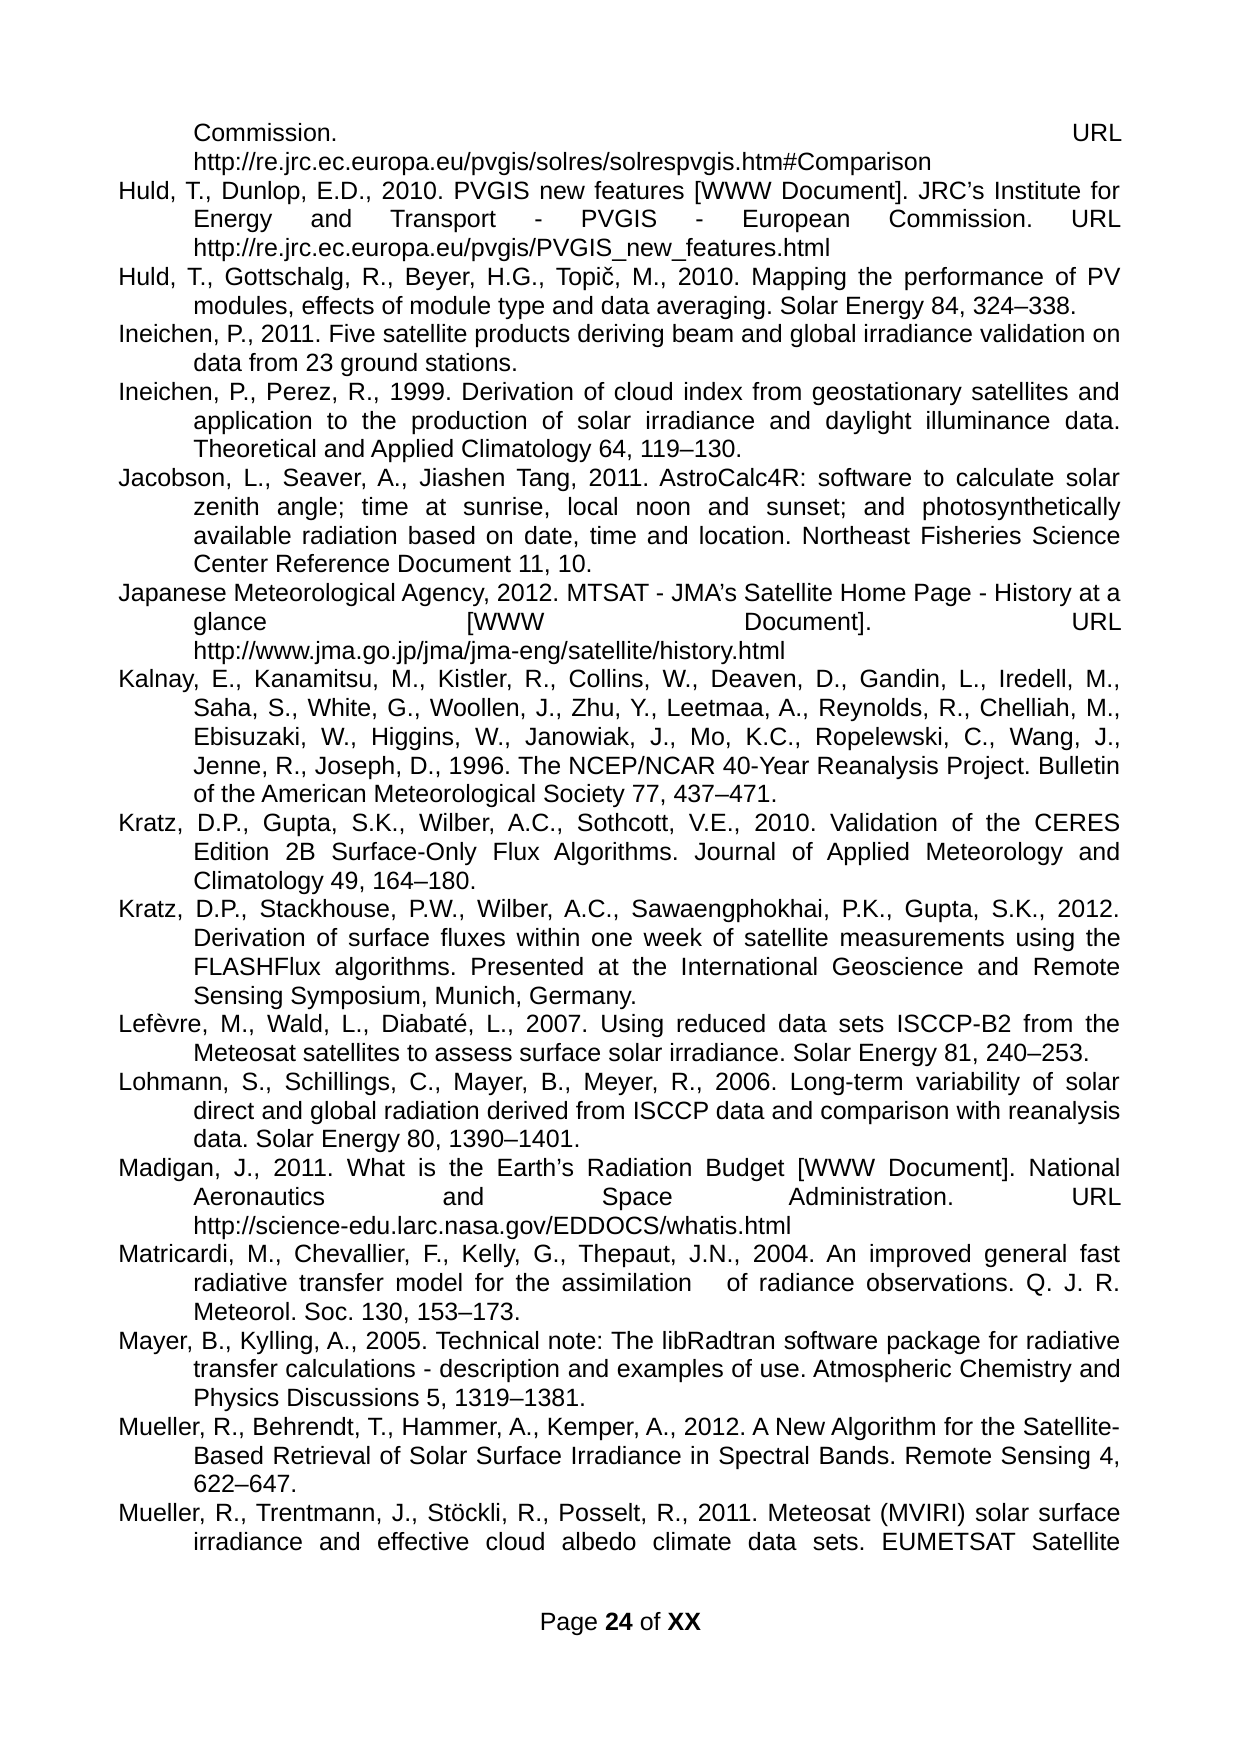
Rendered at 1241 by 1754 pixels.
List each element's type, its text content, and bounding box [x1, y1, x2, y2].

text Commission. URL http://re.jrc.ec.europa.eu/pvgis/solres/solrespvgis.htm#Comparison [118, 118, 1122, 176]
text Lefèvre, M., Wald, L., Diabaté, L., 2007. Using reduced data sets ISCCP-B2 from the Meteosat satellites to assess surface solar irradiance. Solar Energy 81, 240–253. [118, 1009, 1122, 1067]
text Kratz, D.P., Gupta, S.K., Wilber, A.C., Sothcott, V.E., 2010. Validation of the CERES Edition 2B Surface-Only Flux Algorithms. Journal of Applied Meteorology and Climatology 49, 164–180. [118, 808, 1122, 894]
text Japanese Meteorological Agency, 2012. MTSAT - JMA’s Satellite Home Page - History at a glance [WWW Document]. URL http://www.jma.go.jp/jma/jma-eng/satellite/history.html [118, 578, 1122, 664]
text Huld, T., Gottschalg, R., Beyer, H.G., Topič, M., 2010. Mapping the performance of PV modules, effects of module type and data averaging. Solar Energy 84, 324–338. [118, 262, 1122, 319]
text Lohmann, S., Schillings, C., Mayer, B., Meyer, R., 2006. Long-term variability of solar direct and global radiation derived from ISCCP data and comparison with reanalysis data. Solar Energy 80, 1390–1401. [118, 1067, 1122, 1153]
text Mueller, R., Trentmann, J., Stöckli, R., Posselt, R., 2011. Meteosat (MVIRI) solar surface irradiance and effective cloud albedo climate data sets. EUMETSAT Satellite [118, 1498, 1122, 1556]
text Jacobson, L., Seaver, A., Jiashen Tang, 2011. AstroCalc4R: software to calculate solar zenith angle; time at sunrise, local noon and sunset; and photosynthetically available radiation based on date, time and location. Northeast Fisheries Science Center Reference Document 11, 10. [118, 463, 1122, 578]
text Madigan, J., 2011. What is the Earth’s Radiation Budget [WWW Document]. National Aeronautics and Space Administration. URL http://science-edu.larc.nasa.gov/EDDOCS/whatis.html [118, 1153, 1122, 1239]
text Matricardi, M., Chevallier, F., Kelly, G., Thepaut, J.N., 2004. An improved general fast radiative transfer model for the assimilation of radiance observations. Q. J. R. Meteorol. Soc. 130, 153–173. [118, 1239, 1122, 1326]
text Huld, T., Dunlop, E.D., 2010. PVGIS new features [WWW Document]. JRC’s Institute for Energy and Transport - PVGIS - European Commission. URL http://re.jrc.ec.europa.eu/pvgis/PVGIS_new_features.html [118, 176, 1122, 262]
text Ineichen, P., Perez, R., 1999. Derivation of cloud index from geostationary satellites and application to the production of solar irradiance and daylight illuminance data. Theoretical and Applied Climatology 64, 119–130. [118, 377, 1122, 463]
text Mueller, R., Behrendt, T., Hammer, A., Kemper, A., 2012. A New Algorithm for the Satellite-Based Retrieval of Solar Surface Irradiance in Spectral Bands. Remote Sensing 4, 622–647. [118, 1412, 1122, 1498]
text Kalnay, E., Kanamitsu, M., Kistler, R., Collins, W., Deaven, D., Gandin, L., Iredell, M., Saha, S., White, G., Woollen, J., Zhu, Y., Leetmaa, A., Reynolds, R., Chelliah, M., Ebisuzaki, W., Higgins, W., Janowiak, J., Mo, K.C., Ropelewski, C., Wang, J., Jenne, R., Joseph, D., 1996. The NCEP/NCAR 40-Year Reanalysis Project. Bulletin of the American Meteorological Society 77, 437–471. [118, 664, 1122, 808]
text Kratz, D.P., Stackhouse, P.W., Wilber, A.C., Sawaengphokhai, P.K., Gupta, S.K., 2012. Derivation of surface fluxes within one week of satellite measurements using the FLASHFlux algorithms. Presented at the International Geoscience and Remote Sensing Symposium, Munich, Germany. [118, 894, 1122, 1009]
text Ineichen, P., 2011. Five satellite products deriving beam and global irradiance validation on data from 23 ground stations. [118, 319, 1122, 377]
text Mayer, B., Kylling, A., 2005. Technical note: The libRadtran software package for radiative transfer calculations - description and examples of use. Atmospheric Chemistry and Physics Discussions 5, 1319–1381. [118, 1326, 1122, 1412]
